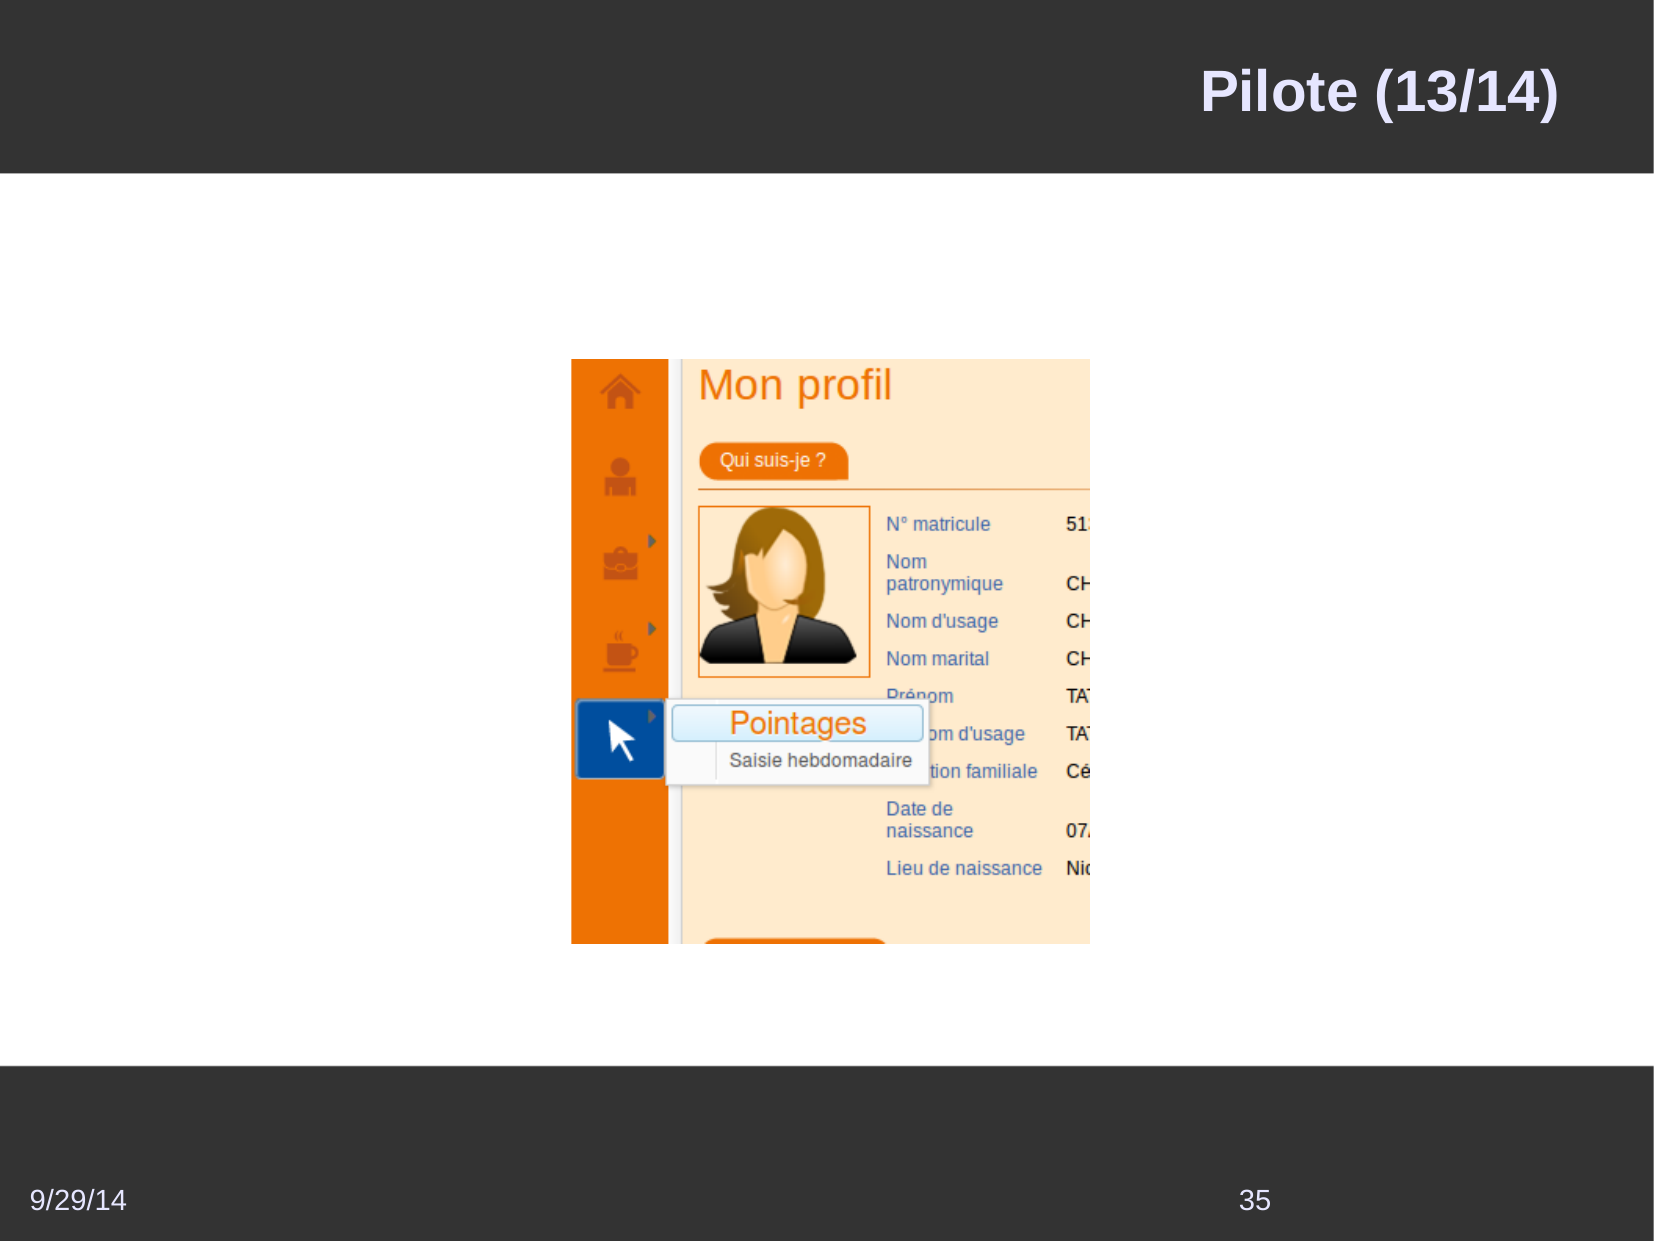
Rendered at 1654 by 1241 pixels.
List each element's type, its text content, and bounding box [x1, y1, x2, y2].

text_box 9/29/14 [29, 1181, 566, 1241]
text_box [1238, 1181, 1625, 1241]
title Pilote (13/14) [1200, 53, 1642, 124]
picture [0, 0, 1654, 1241]
